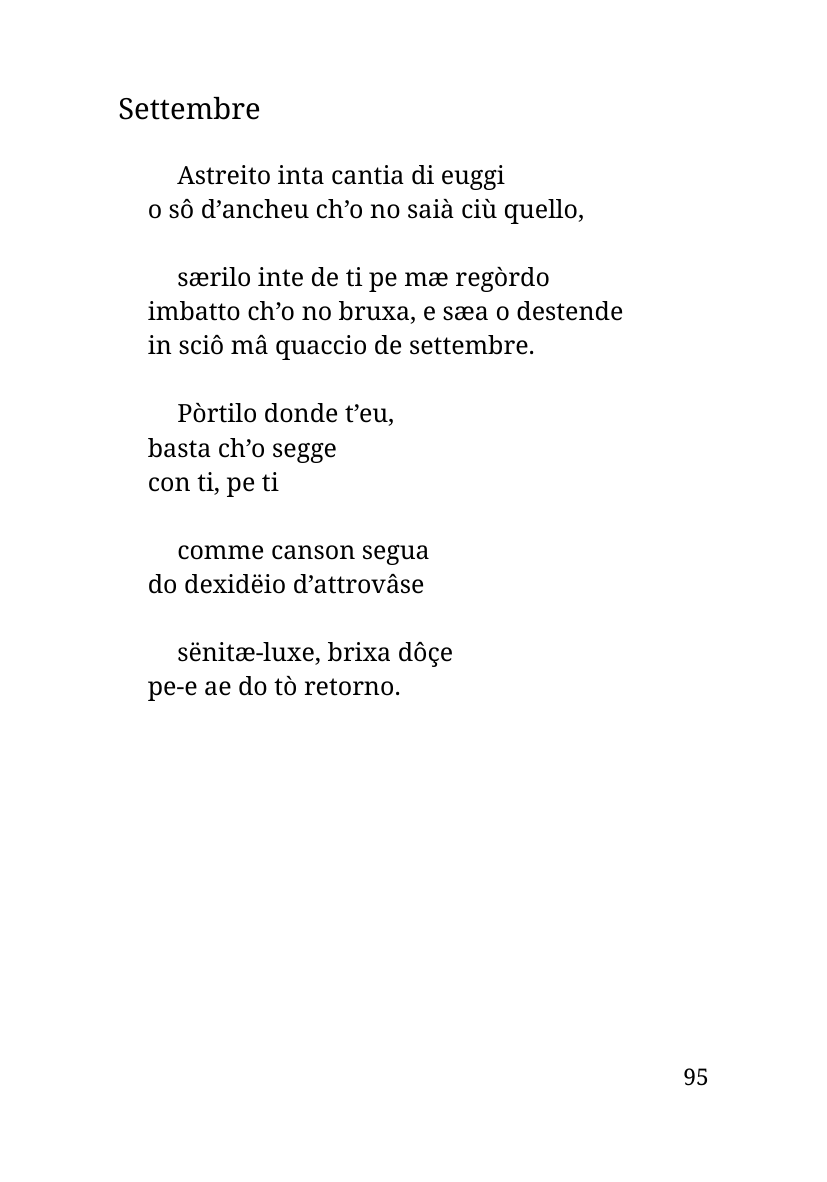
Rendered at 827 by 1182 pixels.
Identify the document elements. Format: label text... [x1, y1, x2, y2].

text comme canson segua do dexidëio d’attrovâse [148, 532, 709, 601]
text særilo inte de ti pe mæ regòrdo imbatto ch’o no bruxa, e sæa o destende in sciô mâ quaccio de settembre. [148, 260, 709, 362]
text sënitæ-luxe, brixa dôçe pe-e ae do tò retorno. [148, 634, 709, 703]
text Pòrtilo donde t’eu, basta ch’o segge con ti, pe ti [148, 396, 709, 498]
text Settembre [118, 88, 709, 128]
text Astreito inta cantia di euggi o sô d’ancheu ch’o no saià ciù quello, [148, 158, 709, 226]
